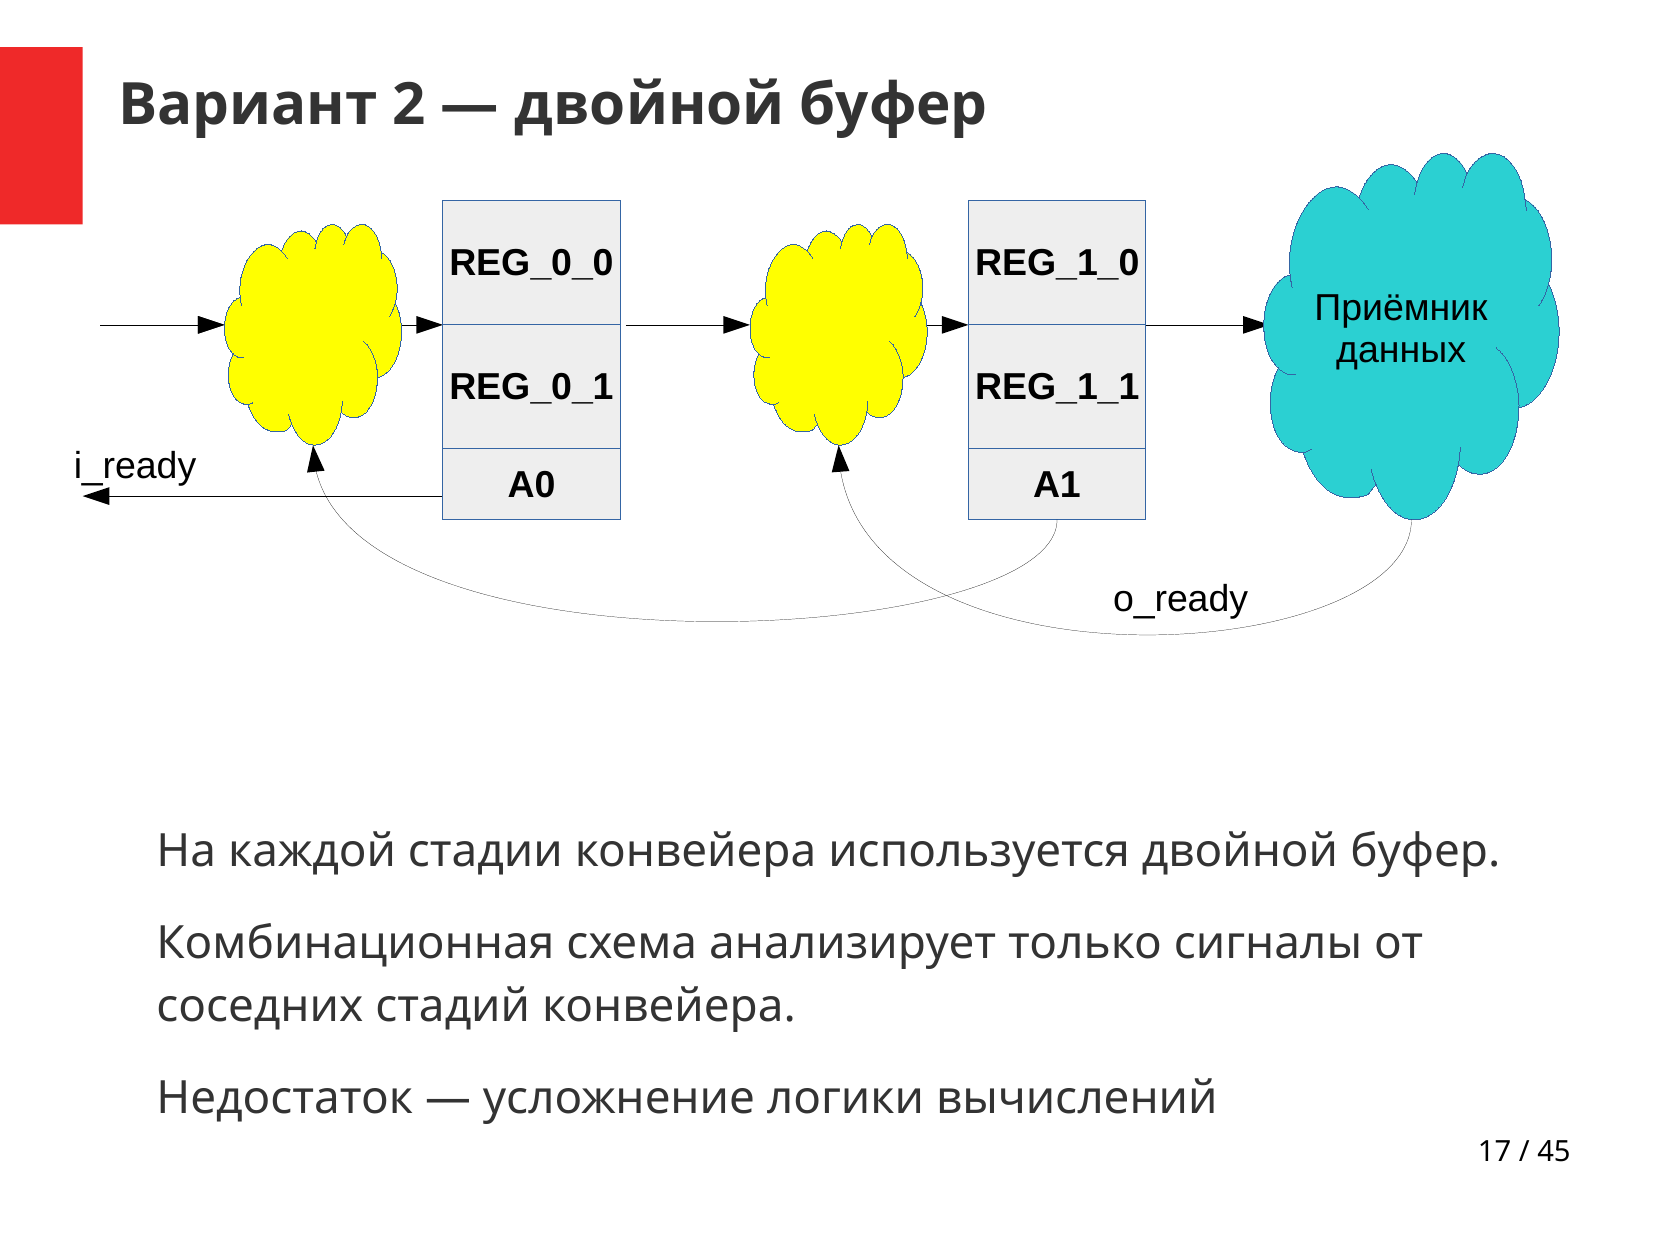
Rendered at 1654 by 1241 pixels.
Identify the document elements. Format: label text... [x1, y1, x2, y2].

title Вариант 2 — двойной буфер [118, 49, 1571, 154]
text_box REG_1_1 [968, 324, 1146, 448]
text_box A0 [442, 448, 621, 520]
text_box REG_0_1 [442, 324, 621, 448]
text_box [224, 224, 402, 446]
text_box REG_0_0 [442, 200, 621, 324]
text_box REG_1_0 [968, 200, 1146, 324]
text_box Приёмник данных [1263, 153, 1560, 520]
list На каждой стадии конвейера используется двойной буфер. Комбинационная схема анализирует только сигналы от соседних стадий конвейера. Недостаток — усложнение логики вычислений [85, 817, 1598, 1137]
text_box o_ready [1098, 569, 1264, 626]
text_box A1 [968, 448, 1146, 520]
text_box i_ready [59, 437, 212, 494]
text_box [750, 224, 928, 446]
